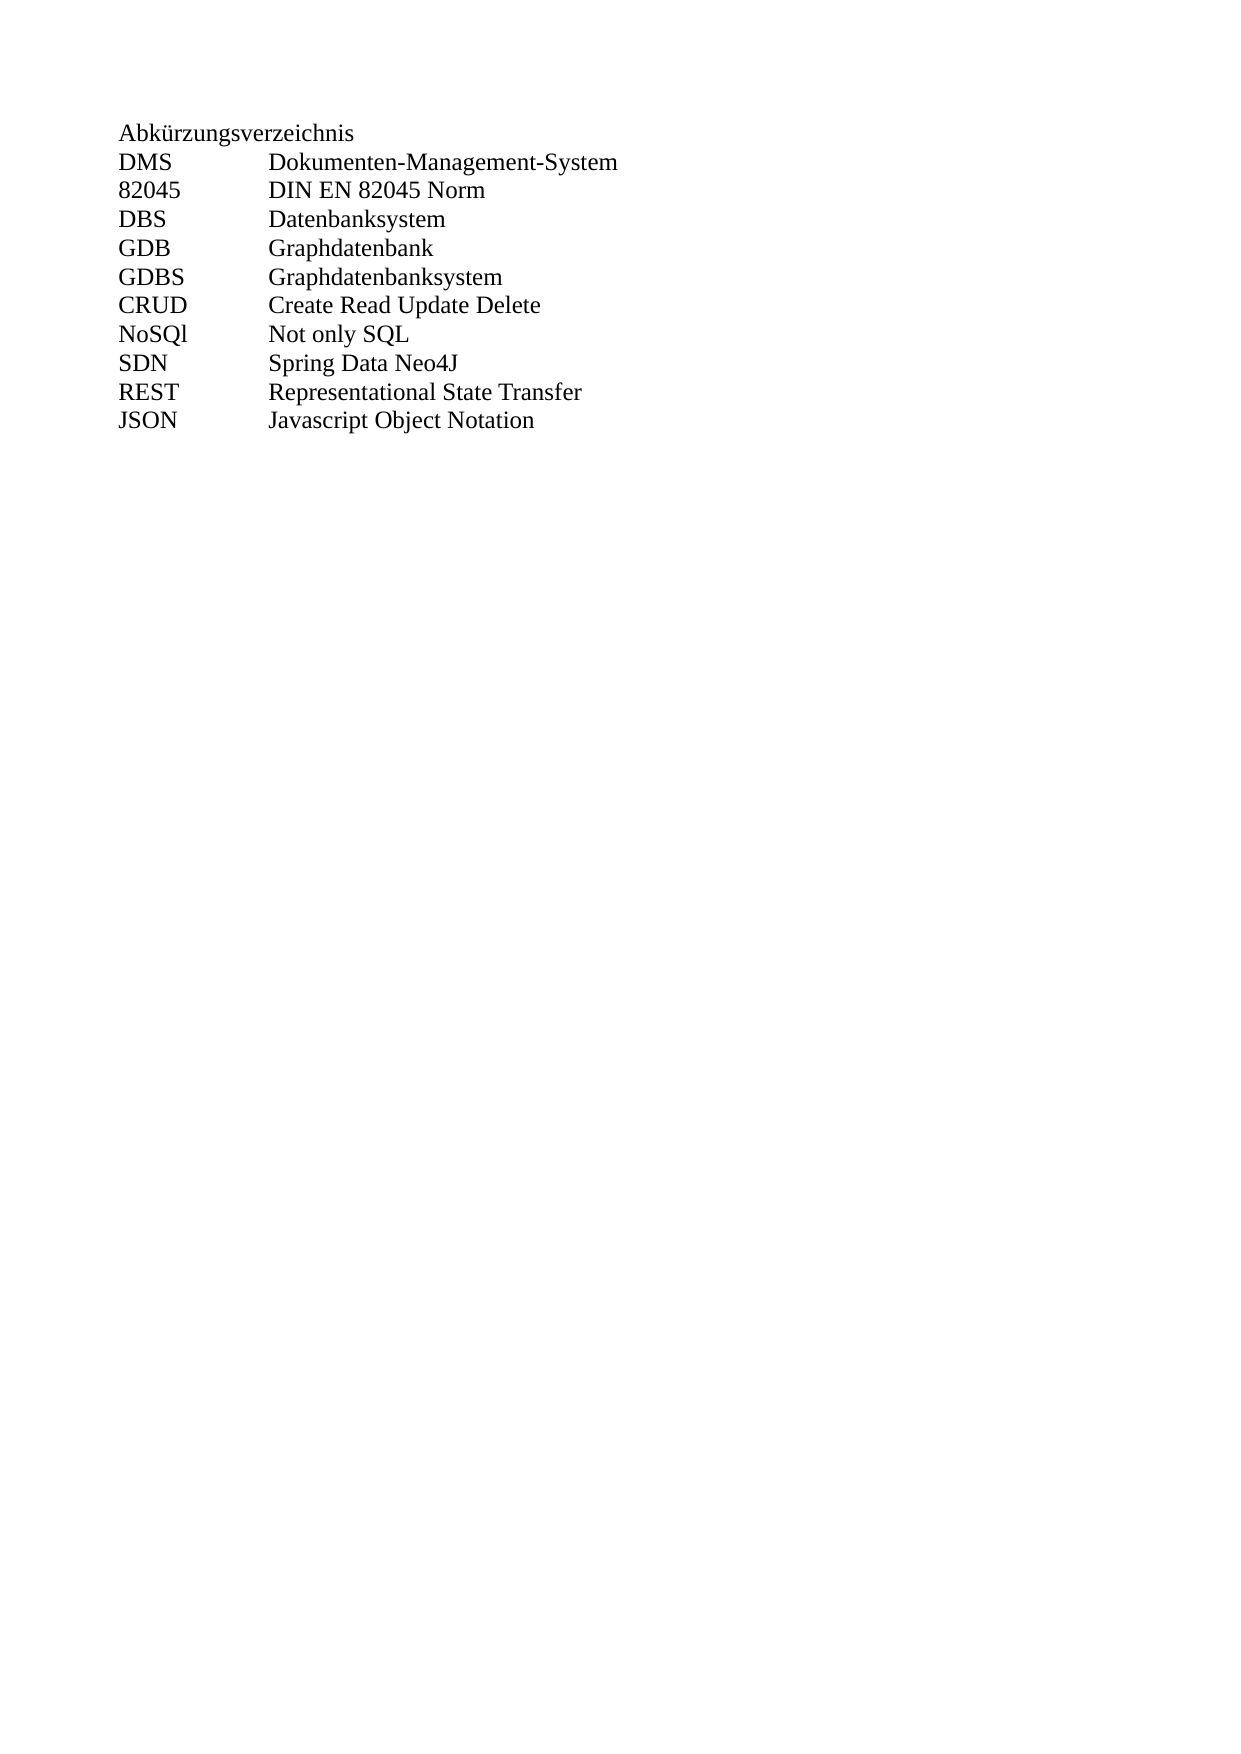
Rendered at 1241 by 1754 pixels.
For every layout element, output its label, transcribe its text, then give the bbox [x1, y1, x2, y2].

text CRUD Create Read Update Delete [118, 291, 1122, 319]
text SDN Spring Data Neo4J [118, 348, 1122, 377]
text GDBS Graphdatenbanksystem [118, 262, 1122, 291]
text NoSQl Not only SQL [118, 319, 1122, 348]
text 82045 DIN EN 82045 Norm [118, 176, 1122, 204]
text GDB Graphdatenbank [118, 233, 1122, 262]
text Abkürzungsverzeichnis [118, 118, 1122, 147]
text DMS Dokumenten-Management-System [118, 147, 1122, 176]
text REST Representational State Transfer [118, 377, 1122, 406]
text JSON Javascript Object Notation [118, 406, 1122, 434]
text DBS Datenbanksystem [118, 204, 1122, 233]
